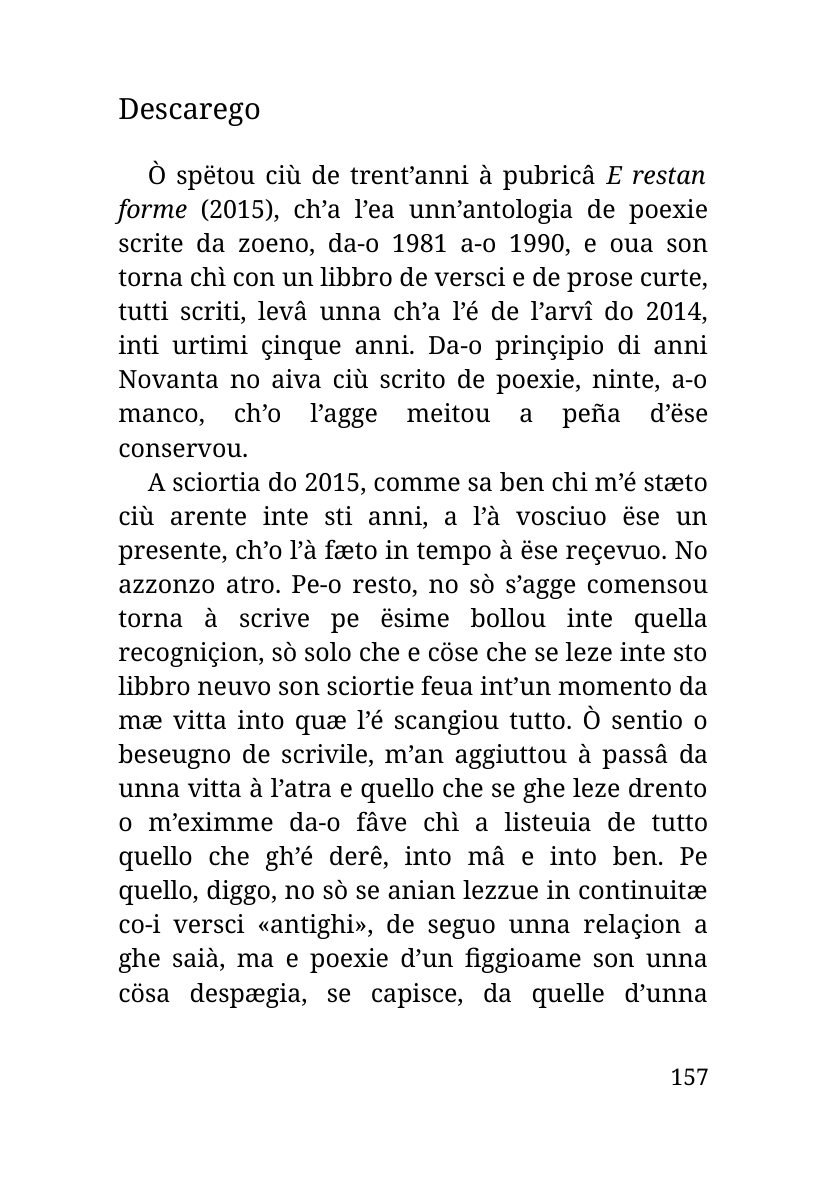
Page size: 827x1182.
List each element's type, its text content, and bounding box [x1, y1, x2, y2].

text A sciortia do 2015, comme sa ben chi m’é stæto ciù arente inte sti anni, a l’à vosciuo ëse un presente, ch’o l’à fæto in tempo à ëse reçevuo. No azzonzo atro. Pe-o resto, no sò s’agge comensou torna à scrive pe ësime bollou inte quella recogniçion, sò solo che e cöse che se leze inte sto libbro neuvo son sciortie feua int’un momento da mæ vitta into quæ l’é scangiou tutto. Ò sentio o beseugno de scrivile, m’an aggiuttou à passâ da unna vitta à l’atra e quello che se ghe leze drento o m’eximme da-o fâve chì a listeuia de tutto quello che gh’é derê, into mâ e into ben. Pe quello, diggo, no sò se anian lezzue in continuitæ co-i versci «antighi», de seguo unna relaçion a ghe saià, ma e poexie d’un figgioame son unna cösa despægia, se capisce, da quelle d’unna [118, 464, 709, 1009]
text Ò spëtou ciù de trent’anni à pubricâ E restan forme (2015), ch’a l’ea unn’antologia de poexie scrite da zoeno, da-o 1981 a-o 1990, e oua son torna chì con un libbro de versci e de prose curte, tutti scriti, levâ unna ch’a l’é de l’arvî do 2014, inti urtimi çinque anni. Da-o prinçipio di anni Novanta no aiva ciù scrito de poexie, ninte, a-o manco, ch’o l’agge meitou a peña d’ëse conservou. [118, 158, 709, 464]
text Descarego [118, 88, 709, 128]
